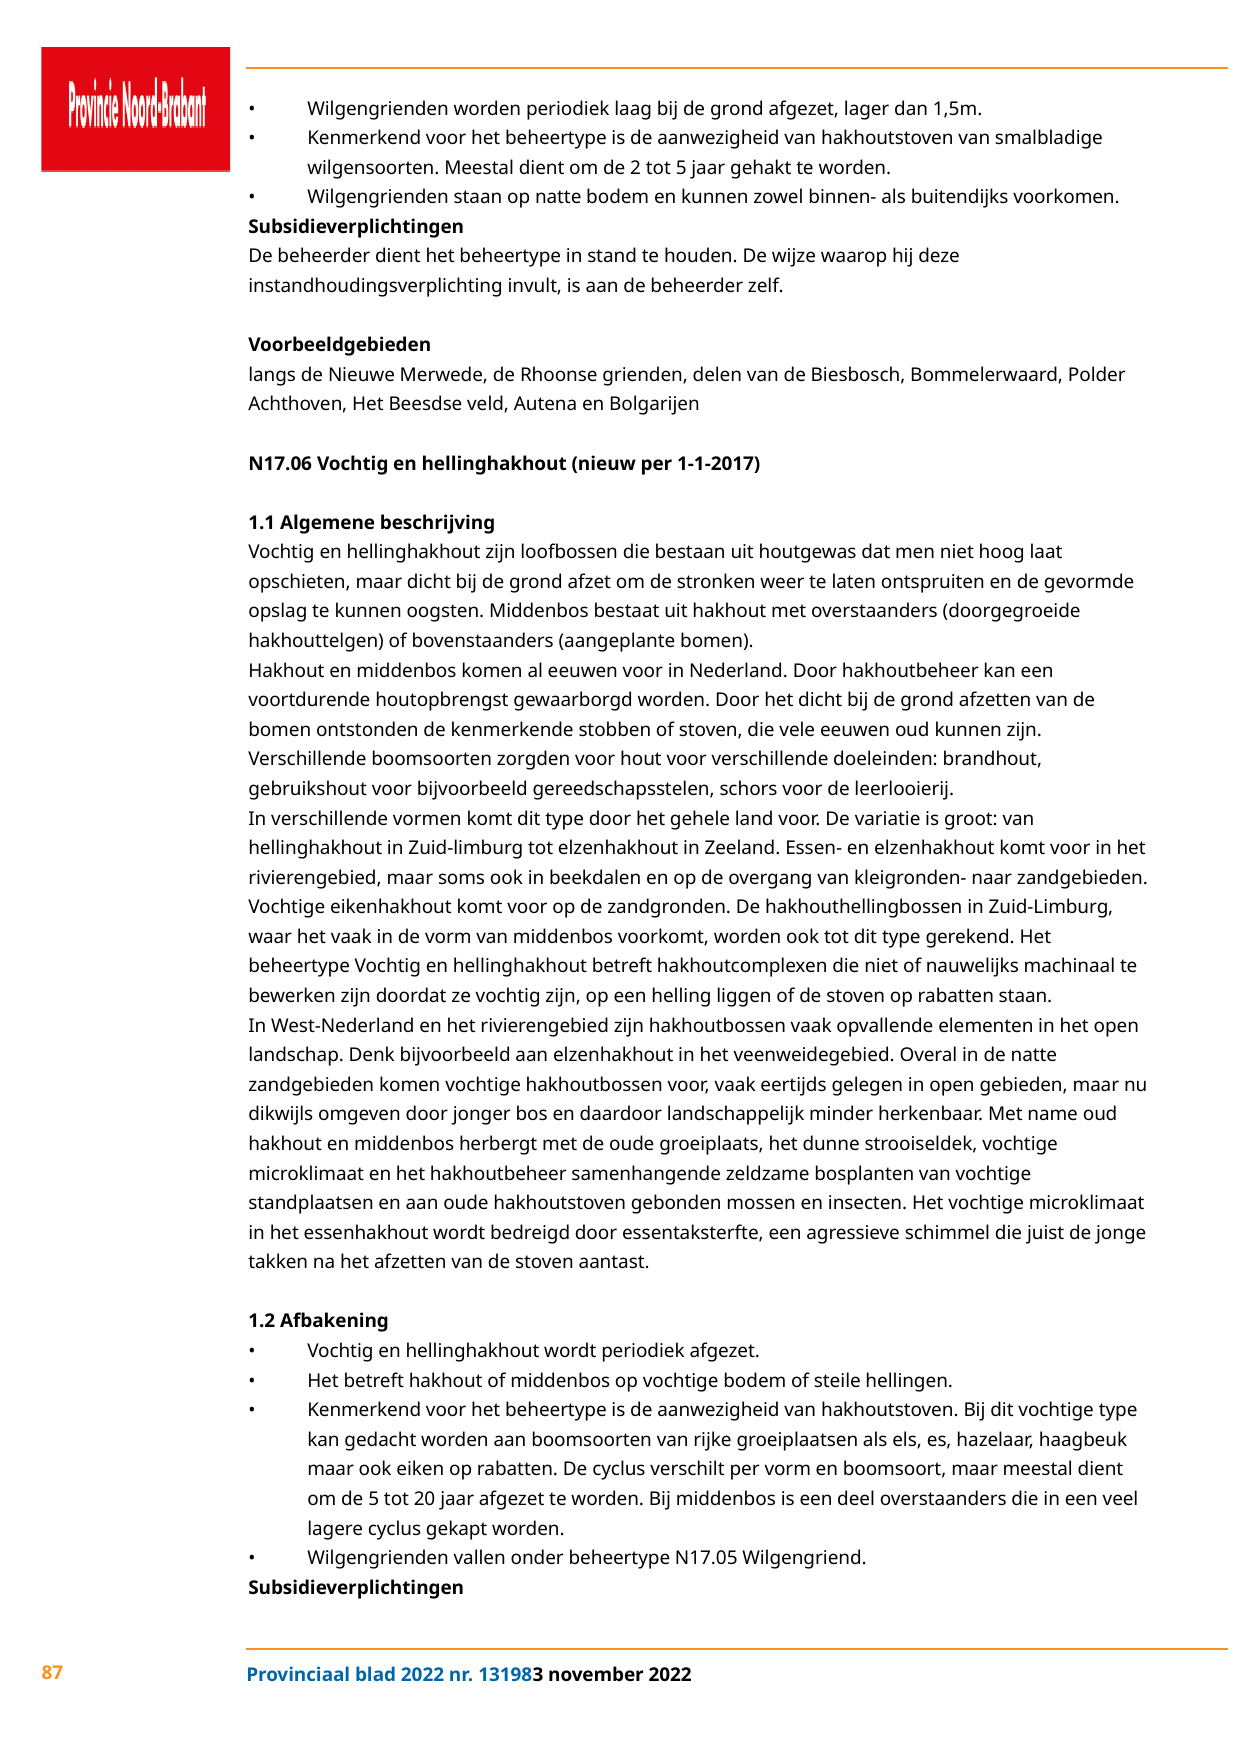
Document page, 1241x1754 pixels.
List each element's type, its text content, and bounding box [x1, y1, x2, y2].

text langs de Nieuwe Merwede, de Rhoonse grienden, delen van de Biesbosch, Bommelerwaard, Polder Achthoven, Het Beesdse veld, Autena en Bolgarijen [248, 361, 1152, 416]
text De beheerder dient het beheertype in stand te houden. De wijze waarop hij deze instandhoudingsverplichting invult, is aan de beheerder zelf. [248, 243, 1152, 298]
text 1.1 Algemene beschrijving [248, 509, 1152, 535]
list Kenmerkend voor het beheertype is de aanwezigheid van hakhoutstoven. Bij dit vochtige type kan gedacht worden aan boomsoorten van rijke groeiplaatsen als els, es, hazelaar, haagbeuk maar ook eiken op rabatten. De cyclus verschilt per vorm en boomsoort, maar meestal dient om de 5 tot 20 jaar afgezet te worden. Bij middenbos is een deel overstaanders die in een veel lagere cyclus gekapt worden. [248, 1396, 1152, 1541]
list Vochtig en hellinghakhout wordt periodiek afgezet. [248, 1337, 1152, 1363]
text In West-Nederland en het rivierengebied zijn hakhoutbossen vaak opvallende elementen in het open landschap. Denk bijvoorbeeld aan elzenhakhout in het veenweidegebied. Overal in de natte zandgebieden komen vochtige hakhoutbossen voor, vaak eertijds gelegen in open gebieden, maar nu dikwijls omgeven door jonger bos en daardoor landschappelijk minder herkenbaar. Met name oud hakhout en middenbos herbergt met de oude groeiplaats, het dunne strooiseldek, vochtige microklimaat en het hakhoutbeheer samenhangende zeldzame bosplanten van vochtige standplaatsen en aan oude hakhoutstoven gebonden mossen en insecten. Het vochtige microklimaat in het essenhakhout wordt bedreigd door essentaksterfte, een agressieve schimmel die juist de jonge takken na het afzetten van de stoven aantast. [248, 1012, 1152, 1274]
text Voorbeeldgebieden [248, 331, 1152, 357]
list Kenmerkend voor het beheertype is de aanwezigheid van hakhoutstoven van smalbladige wilgensoorten. Meestal dient om de 2 tot 5 jaar gehakt te worden. [248, 124, 1152, 180]
text Subsidieverplichtingen [248, 1574, 1152, 1600]
list Wilgengrienden vallen onder beheertype N17.05 Wilgengriend. [248, 1544, 1152, 1570]
list Het betreft hakhout of middenbos op vochtige bodem of steile hellingen. [248, 1367, 1152, 1393]
picture [41, 47, 231, 172]
text Vochtig en hellinghakhout zijn loofbossen die bestaan uit houtgewas dat men niet hoog laat opschieten, maar dicht bij de grond afzet om de stronken weer te laten ontspruiten en de gevormde opslag te kunnen oogsten. Middenbos bestaat uit hakhout met overstaanders (doorgegroeide hakhouttelgen) of bovenstaanders (aangeplante bomen). [248, 538, 1152, 653]
list Wilgengrienden worden periodiek laag bij de grond afgezet, lager dan 1,5m. [248, 95, 1152, 121]
text Subsidieverplichtingen [248, 213, 1152, 239]
text 1.2 Afbakening [248, 1308, 1152, 1333]
list Wilgengrienden staan op natte bodem en kunnen zowel binnen- als buitendijks voorkomen. [248, 183, 1152, 209]
text In verschillende vormen komt dit type door het gehele land voor. De variatie is groot: van hellinghakhout in Zuid-limburg tot elzenhakhout in Zeeland. Essen- en elzenhakhout komt voor in het rivierengebied, maar soms ook in beekdalen en op de overgang van kleigronden- naar zandgebieden. Vochtige eikenhakhout komt voor op de zandgronden. De hakhouthellingbossen in Zuid-Limburg, waar het vaak in de vorm van middenbos voorkomt, worden ook tot dit type gerekend. Het beheertype Vochtig en hellinghakhout betreft hakhoutcomplexen die niet of nauwelijks machinaal te bewerken zijn doordat ze vochtig zijn, op een helling liggen of de stoven op rabatten staan. [248, 805, 1152, 1008]
text Hakhout en middenbos komen al eeuwen voor in Nederland. Door hakhoutbeheer kan een voortdurende houtopbrengst gewaarborgd worden. Door het dicht bij de grond afzetten van de bomen ontstonden de kenmerkende stobben of stoven, die vele eeuwen oud kunnen zijn. Verschillende boomsoorten zorgden voor hout voor verschillende doeleinden: brandhout, gebruikshout voor bijvoorbeeld gereedschapsstelen, schors voor de leerlooierij. [248, 657, 1152, 801]
text N17.06 Vochtig en hellinghakhout (nieuw per 1-1-2017) [248, 450, 1152, 476]
